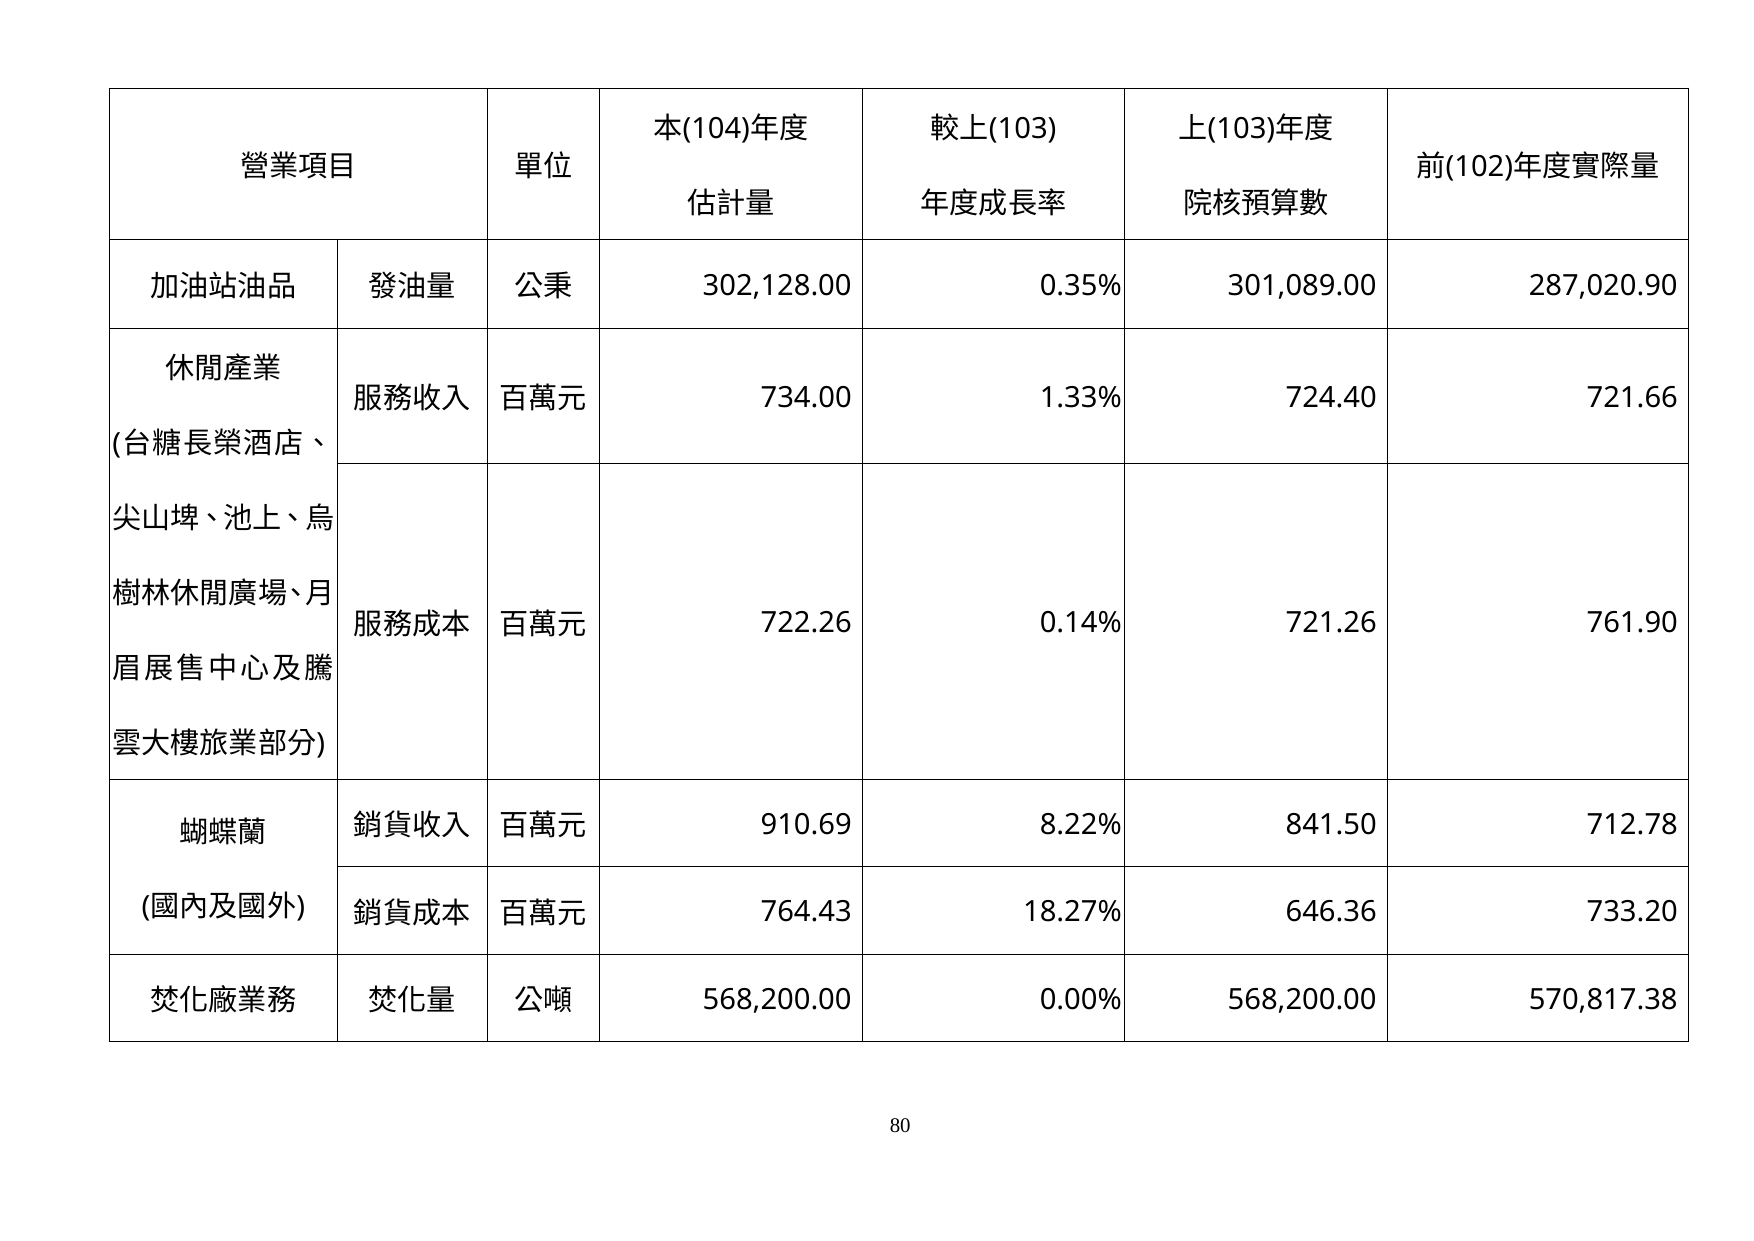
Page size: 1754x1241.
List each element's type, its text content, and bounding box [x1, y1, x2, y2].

table_cell 公噸 [488, 955, 599, 1041]
table_header 較上(103) 年度成長率 [863, 89, 1124, 238]
table_cell 銷貨收入 [338, 780, 487, 866]
table_cell 18.27% [863, 867, 1124, 954]
table_cell 蝴蝶蘭 (國內及國外) [110, 780, 337, 954]
table_cell 301,089.00 [1125, 240, 1387, 328]
table_cell 570,817.38 [1388, 955, 1688, 1041]
table_cell 722.26 [600, 464, 862, 779]
table_cell 302,128.00 [600, 240, 862, 328]
table_cell 841.50 [1125, 780, 1387, 866]
table_cell 銷貨成本 [338, 867, 487, 954]
table_header 單位 [488, 89, 599, 238]
table_cell 721.66 [1388, 329, 1688, 463]
table_cell 服務收入 [338, 329, 487, 463]
table_cell 568,200.00 [600, 955, 862, 1041]
table_cell 百萬元 [488, 329, 599, 463]
table_cell 712.78 [1388, 780, 1688, 866]
table_header 上(103)年度 院核預算數 [1125, 89, 1387, 238]
table_cell 0.35% [863, 240, 1124, 328]
table_header 本(104)年度 估計量 [600, 89, 862, 238]
table_cell 287,020.90 [1388, 240, 1688, 328]
table_cell 焚化廠業務 [110, 955, 337, 1041]
table_cell 服務成本 [338, 464, 487, 779]
table_cell 724.40 [1125, 329, 1387, 463]
table_cell 1.33% [863, 329, 1124, 463]
table_cell 721.26 [1125, 464, 1387, 779]
table_cell 910.69 [600, 780, 862, 866]
table_cell 休閒產業 (台糖長榮酒店、尖山埤、池上、烏樹林休閒廣場、月眉展售中心及騰雲大樓旅業部分) [110, 329, 337, 779]
table_cell 百萬元 [488, 464, 599, 779]
table_cell 百萬元 [488, 780, 599, 866]
table_cell 568,200.00 [1125, 955, 1387, 1041]
table_cell 8.22% [863, 780, 1124, 866]
table_cell 733.20 [1388, 867, 1688, 954]
table_cell 百萬元 [488, 867, 599, 954]
table_header 前(102)年度實際量 [1388, 89, 1688, 238]
table_cell 公秉 [488, 240, 599, 328]
table_cell 焚化量 [338, 955, 487, 1041]
table_cell 734.00 [600, 329, 862, 463]
table_cell 發油量 [338, 240, 487, 328]
table_cell 加油站油品 [110, 240, 337, 328]
table_cell 0.14% [863, 464, 1124, 779]
table_cell 764.43 [600, 867, 862, 954]
table_cell 0.00% [863, 955, 1124, 1041]
table_cell 761.90 [1388, 464, 1688, 779]
table_cell 646.36 [1125, 867, 1387, 954]
table_header 營業項目 [110, 89, 487, 238]
